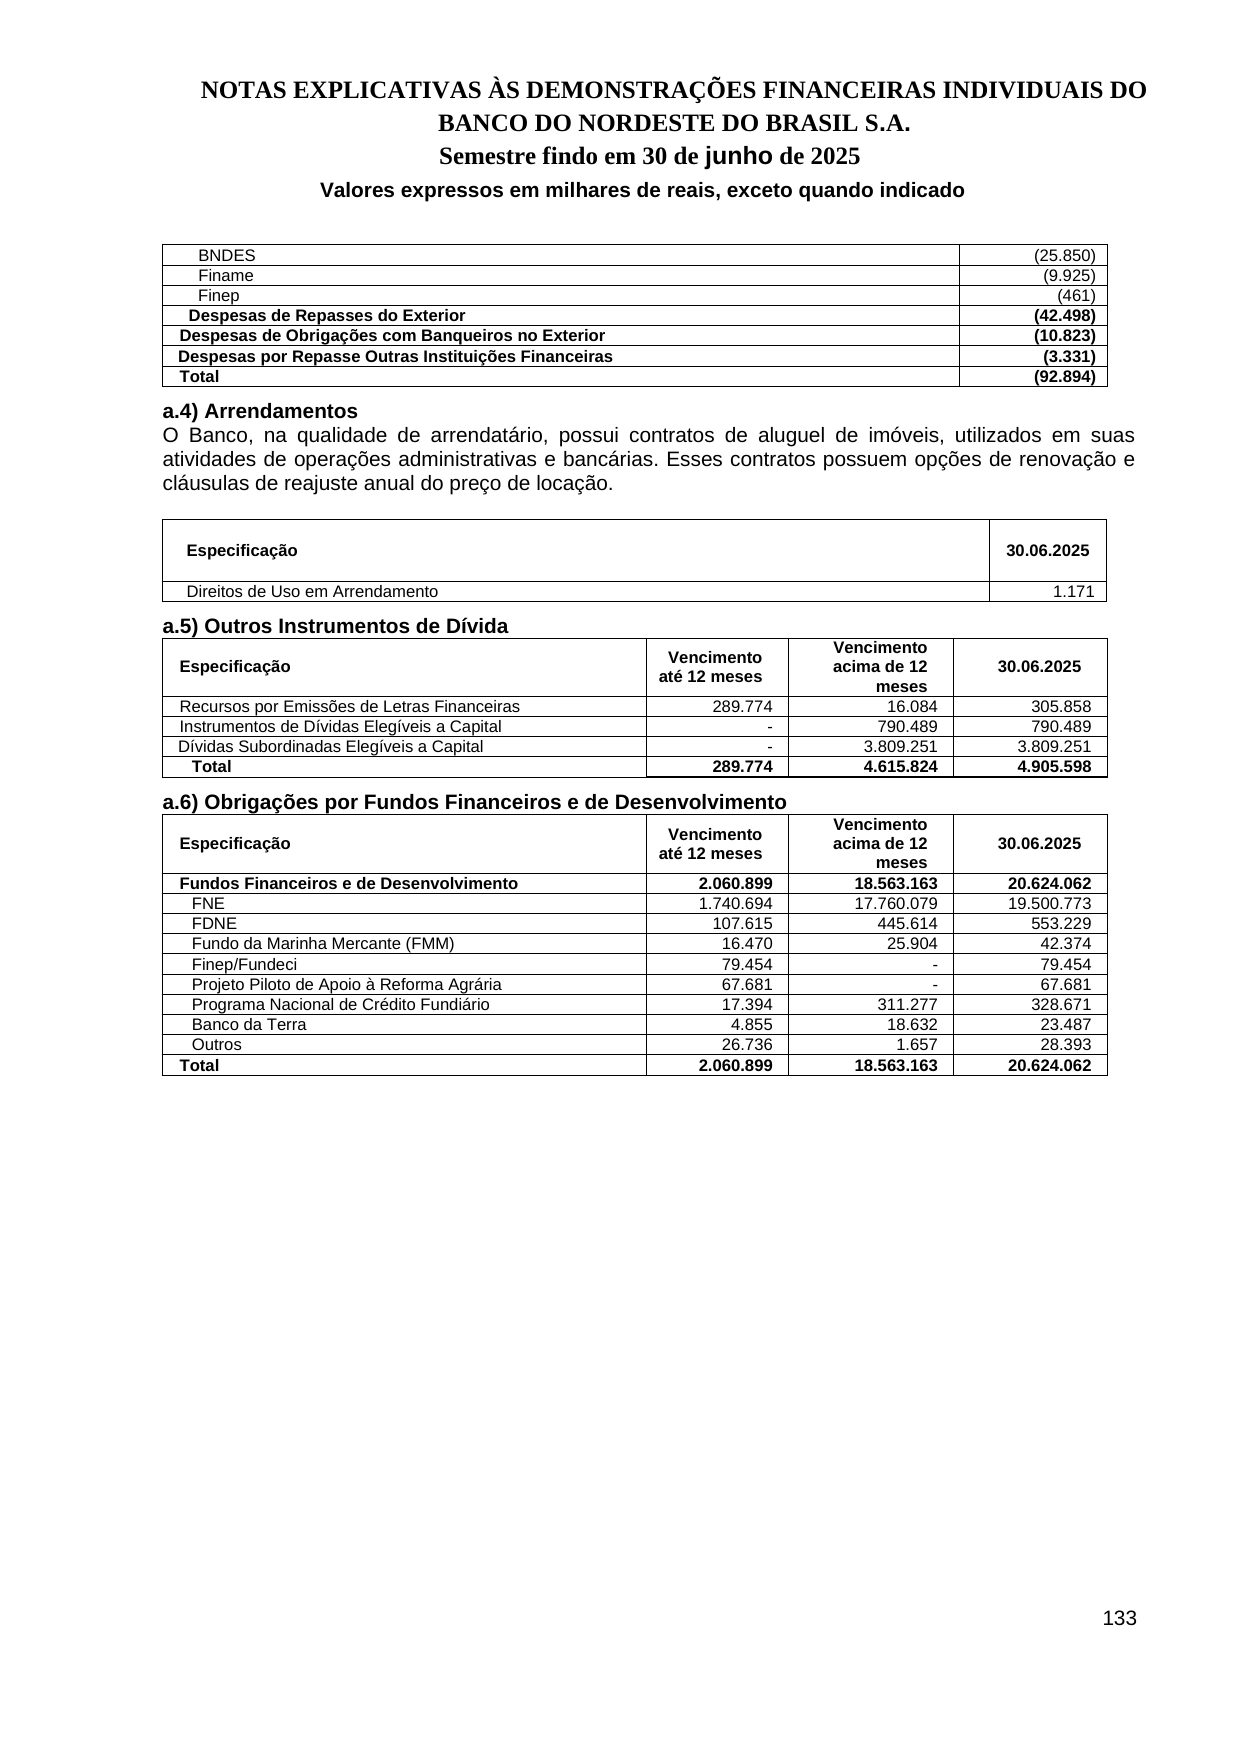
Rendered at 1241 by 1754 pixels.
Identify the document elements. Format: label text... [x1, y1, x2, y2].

table_cell Finame [163, 266, 959, 285]
table_cell 289.774 [647, 757, 788, 776]
table_cell Finep [163, 286, 959, 305]
table_cell (25.850) [960, 245, 1107, 264]
table_cell (3.331) [960, 346, 1107, 366]
table_cell 17.760.079 [789, 894, 953, 913]
table_cell Recursos por Emissões de Letras Financeiras [163, 697, 646, 716]
table_cell Outros [163, 1035, 646, 1054]
table_header Especificação [163, 815, 646, 872]
table_cell Fundos Financeiros e de Desenvolvimento [163, 874, 646, 893]
table_cell Direitos de Uso em Arrendamento [163, 582, 989, 601]
table_cell 1.740.694 [647, 894, 788, 913]
table_cell - [647, 737, 788, 756]
table_cell 3.809.251 [789, 737, 953, 756]
table_cell Programa Nacional de Crédito Fundiário [163, 995, 646, 1014]
table_cell Fundo da Marinha Mercante (FMM) [163, 934, 646, 953]
table_cell 79.454 [647, 954, 788, 973]
table_cell - [789, 975, 953, 994]
table_cell (92.894) [960, 367, 1107, 386]
list Obrigações por Fundos Financeiros e de Desenvolvimento [162, 790, 1137, 814]
table_cell 16.470 [647, 934, 788, 953]
text O Banco, na qualidade de arrendatário, possui contratos de aluguel de imóveis, utilizados em suas atividades de operações administrativas e bancárias. Esses contratos possuem opções de renovação e cláusulas de reajuste anual do preço de locação. [162, 423, 1137, 495]
table_cell 18.563.163 [789, 874, 953, 893]
table_cell 445.614 [789, 914, 953, 933]
list Arrendamentos [162, 399, 1137, 423]
table_header 30.06.2025 [954, 639, 1107, 696]
table_cell FNE [163, 894, 646, 913]
table_cell BNDES [163, 245, 959, 264]
table_cell 790.489 [954, 717, 1107, 736]
table_header Especificação [163, 639, 646, 696]
table_cell Dívidas Subordinadas Elegíveis a Capital [163, 737, 646, 756]
table_cell 3.809.251 [954, 737, 1107, 756]
table_cell 26.736 [647, 1035, 788, 1054]
table_cell 790.489 [789, 717, 953, 736]
table_cell Total [163, 757, 646, 776]
table_cell 4.855 [647, 1015, 788, 1034]
table_cell 18.563.163 [789, 1055, 953, 1074]
table_cell 20.624.062 [954, 874, 1107, 893]
table_header Vencimento acima de 12 meses [789, 815, 953, 872]
table_header Vencimento acima de 12 meses [789, 639, 953, 696]
table_cell 4.615.824 [789, 757, 953, 776]
table_cell (42.498) [960, 306, 1107, 325]
table_cell Projeto Piloto de Apoio à Reforma Agrária [163, 975, 646, 994]
table_cell Total [163, 1055, 646, 1074]
table_cell Despesas de Obrigações com Banqueiros no Exterior [163, 326, 959, 345]
table_header 30.06.2025 [954, 815, 1107, 872]
table_cell (461) [960, 286, 1107, 305]
table_header Vencimento até 12 meses [647, 639, 788, 696]
table_header Vencimento até 12 meses [647, 815, 788, 872]
table_cell 289.774 [647, 697, 788, 716]
table_cell 1.171 [990, 582, 1106, 601]
table_cell 328.671 [954, 995, 1107, 1014]
table_cell 19.500.773 [954, 894, 1107, 913]
table_cell 67.681 [647, 975, 788, 994]
table_cell 1.657 [789, 1035, 953, 1054]
table_cell 311.277 [789, 995, 953, 1014]
table_header [1107, 519, 1123, 562]
table_cell 28.393 [954, 1035, 1107, 1054]
table_cell Despesas de Repasses do Exterior [163, 306, 959, 325]
table_cell 25.904 [789, 934, 953, 953]
table_cell 42.374 [954, 934, 1107, 953]
table_cell 23.487 [954, 1015, 1107, 1034]
table_cell 553.229 [954, 914, 1107, 933]
table_cell 18.632 [789, 1015, 953, 1034]
table_cell 67.681 [954, 975, 1107, 994]
table_header 30.06.2025 [990, 520, 1106, 581]
table_cell 4.905.598 [954, 757, 1107, 776]
table_cell [1107, 581, 1123, 601]
table_cell 2.060.899 [647, 1055, 788, 1074]
table_cell Instrumentos de Dívidas Elegíveis a Capital [163, 717, 646, 736]
table_cell 2.060.899 [647, 874, 788, 893]
table_cell (10.823) [960, 326, 1107, 345]
table_cell [1107, 562, 1123, 581]
table_cell 107.615 [647, 914, 788, 933]
table_cell Despesas por Repasse Outras Instituições Financeiras [163, 346, 959, 366]
list Outros Instrumentos de Dívida [162, 613, 1137, 637]
table_header Especificação [163, 520, 989, 581]
table_cell - [789, 954, 953, 973]
table_cell 305.858 [954, 697, 1107, 716]
table_cell Banco da Terra [163, 1015, 646, 1034]
table_cell Total [163, 367, 959, 386]
table_cell 79.454 [954, 954, 1107, 973]
table_cell 16.084 [789, 697, 953, 716]
table_cell Finep/Fundeci [163, 954, 646, 973]
table_cell FDNE [163, 914, 646, 933]
table_cell (9.925) [960, 266, 1107, 285]
table_cell 17.394 [647, 995, 788, 1014]
table_cell 20.624.062 [954, 1055, 1107, 1074]
table_cell - [647, 717, 788, 736]
